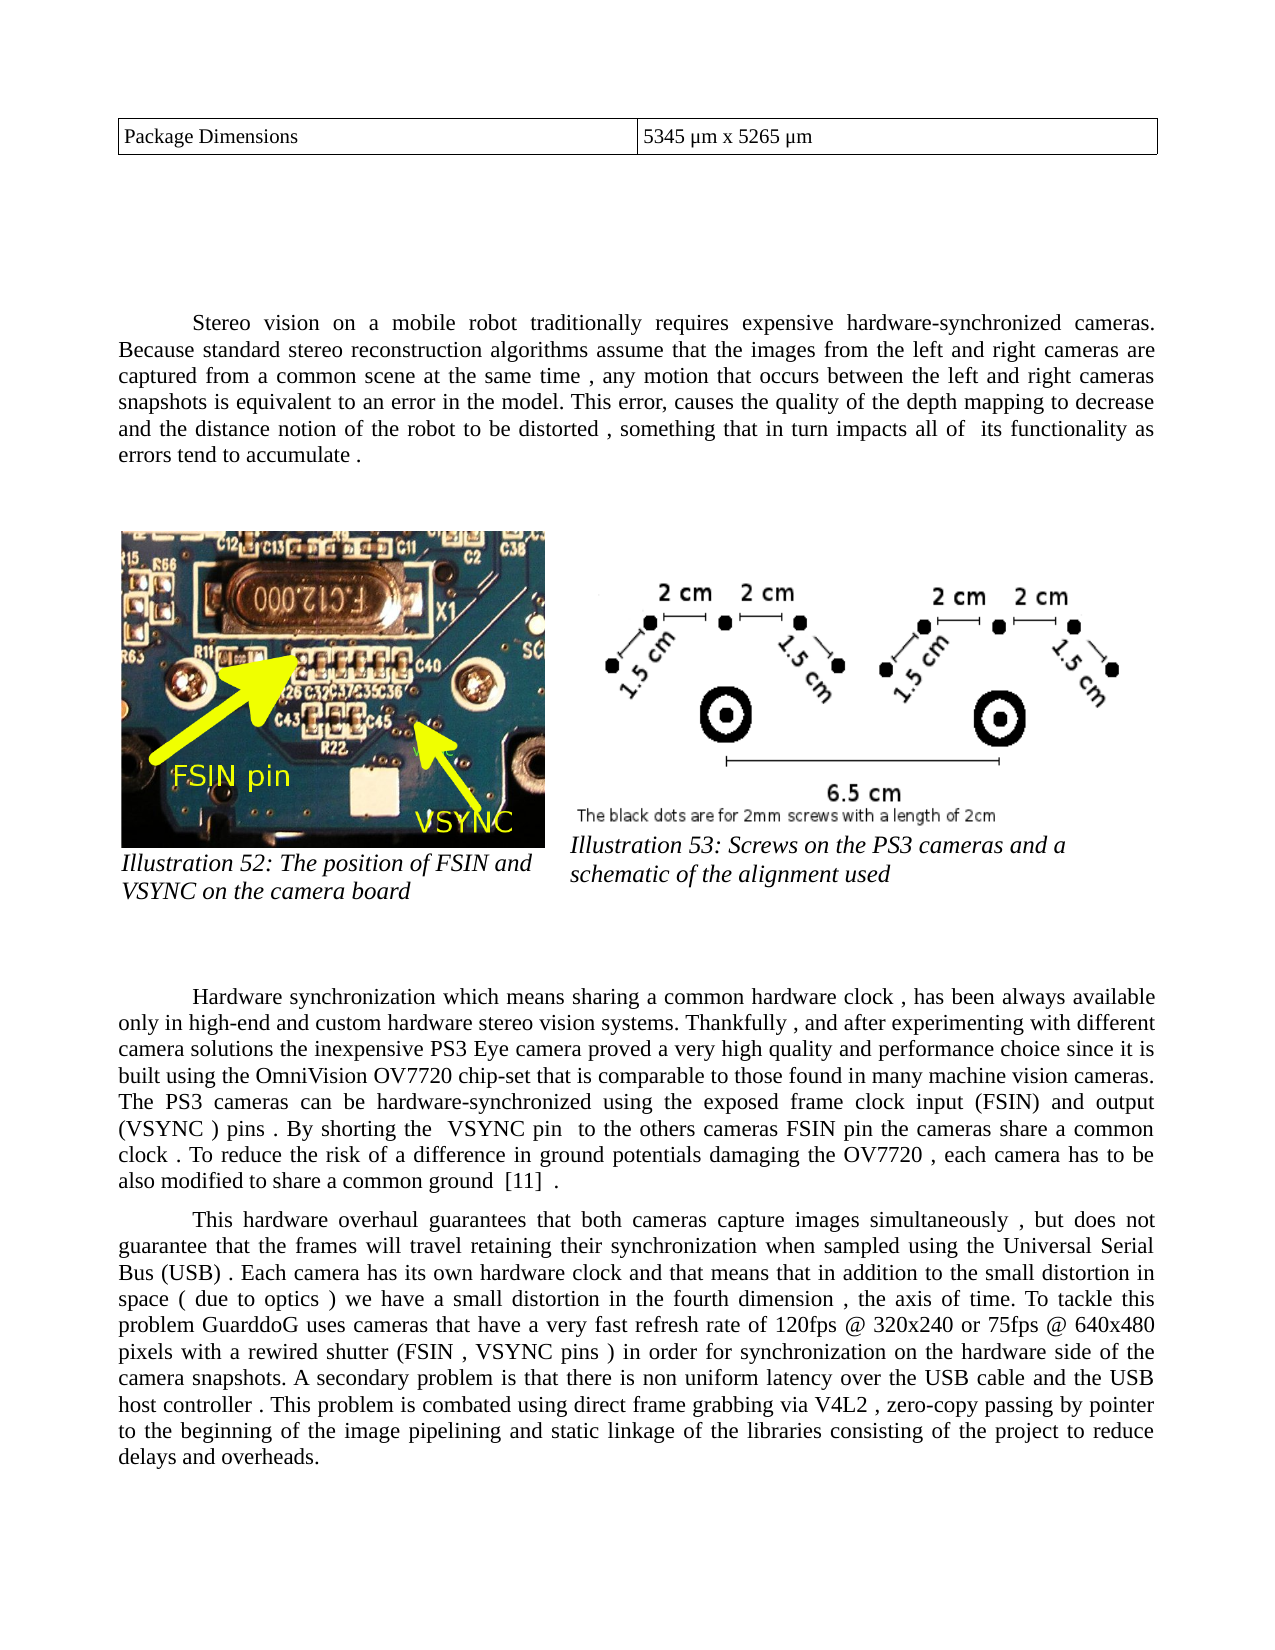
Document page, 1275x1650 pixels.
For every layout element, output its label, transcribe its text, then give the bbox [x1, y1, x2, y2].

text Illustration 52: The position of FSIN and VSYNC on the camera board [121, 848, 545, 905]
text Stereo vision on a mobile robot traditionally requires expensive hardware-synchronized cameras. Because standard stereo reconstruction algorithms assume that the images from the left and right cameras are captured from a common scene at the same time , any motion that occurs between the left and right cameras snapshots is equivalent to an error in the model. This error, causes the quality of the depth mapping to decrease and the distance notion of the robot to be distorted , something that in turn impacts all of its functionality as errors tend to accumulate . [118, 309, 1157, 467]
table_header Package Dimensions [119, 119, 637, 154]
text This hardware overhaul guarantees that both cameras capture images simultaneously , but does not guarantee that the frames will travel retaining their synchronization when sampled using the Universal Serial Bus (USB) . Each camera has its own hardware clock and that means that in addition to the small distortion in space ( due to optics ) we have a small distortion in the fourth dimension , the axis of time. To tackle this problem GuarddoG uses cameras that have a very fast refresh rate of 120fps @ 320x240 or 75fps @ 640x480 pixels with a rewired shutter (FSIN , VSYNC pins ) in order for synchronization on the hardware side of the camera snapshots. A secondary problem is that there is non uniform latency over the USB cable and the USB host controller . This problem is combated using direct frame grabbing via V4L2 , zero-copy passing by pointer to the beginning of the image pipelining and static linkage of the libraries consisting of the project to reduce delays and overheads. [118, 1206, 1157, 1470]
picture [121, 531, 545, 848]
text Illustration 53: Screws on the PS3 cameras and a schematic of the alignment used [570, 831, 1145, 888]
table_header 5345 μm x 5265 μm [638, 119, 1157, 154]
text Hardware synchronization which means sharing a common hardware clock , has been always available only in high-end and custom hardware stereo vision systems. Thankfully , and after experimenting with different camera solutions the inexpensive PS3 Eye camera proved a very high quality and performance choice since it is built using the OmniVision OV7720 chip-set that is comparable to those found in many machine vision cameras. The PS3 cameras can be hardware-synchronized using the exposed frame clock input (FSIN) and output (VSYNC ) pins . By shorting the VSYNC pin to the others cameras FSIN pin the cameras share a common clock . To reduce the risk of a difference in ground potentials damaging the OV7720 , each camera has to be also modified to share a common ground [11] . [118, 983, 1157, 1194]
picture [570, 565, 1146, 831]
